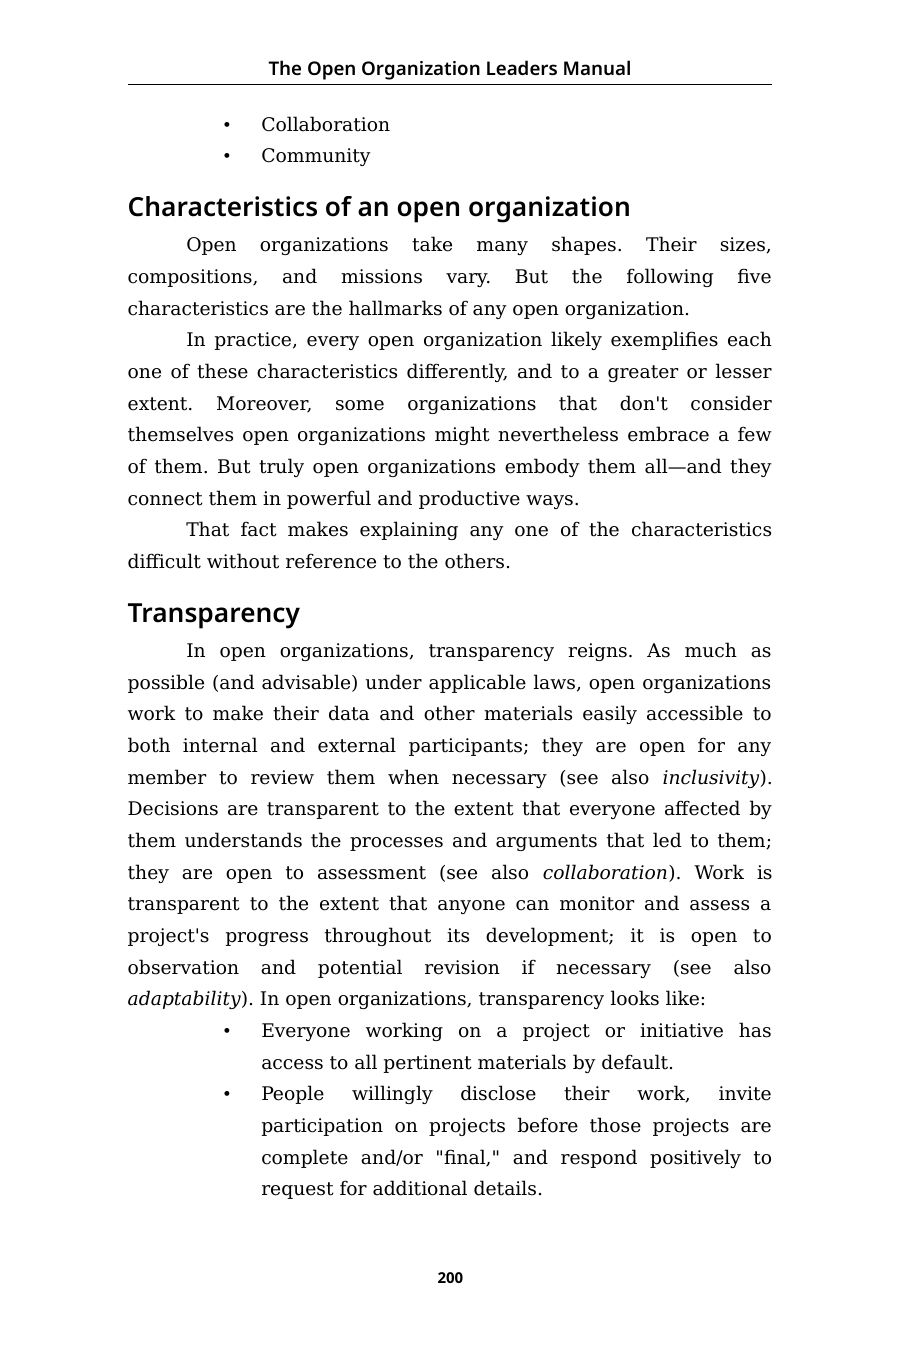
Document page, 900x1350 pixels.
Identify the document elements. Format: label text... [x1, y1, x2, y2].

text Open organizations take many shapes. Their sizes, compositions, and missions vary. But the following five characteristics are the hallmarks of any open organization. [127, 234, 772, 320]
text That fact makes explaining any one of the characteristics difficult without reference to the others. [127, 519, 772, 573]
list Everyone working on a project or initiative has access to all pertinent materials by default. [223, 1020, 772, 1074]
list Community [223, 146, 772, 167]
subtitle Characteristics of an open organization [127, 192, 772, 222]
list Collaboration [223, 114, 772, 136]
text In open organizations, transparency reigns. As much as possible (and advisable) under applicable laws, open organizations work to make their data and other materials easily accessible to both internal and external participants; they are open for any member to review them when necessary (see also inclusivity). Decisions are transparent to the extent that everyone affected by them understands the processes and arguments that led to them; they are open to assessment (see also collaboration). Work is transparent to the extent that anyone can monitor and assess a project's progress throughout its development; it is open to observation and potential revision if necessary (see also adaptability). In open organizations, transparency looks like: [127, 640, 772, 1010]
list People willingly disclose their work, invite participation on projects before those projects are complete and/or "final," and respond positively to request for additional details. [223, 1083, 772, 1200]
text In practice, every open organization likely exemplifies each one of these characteristics differently, and to a greater or lesser extent. Moreover, some organizations that don't consider themselves open organizations might nevertheless embrace a few of them. But truly open organizations embody them all—and they connect them in powerful and productive ways. [127, 329, 772, 510]
subtitle Transparency [127, 598, 772, 628]
